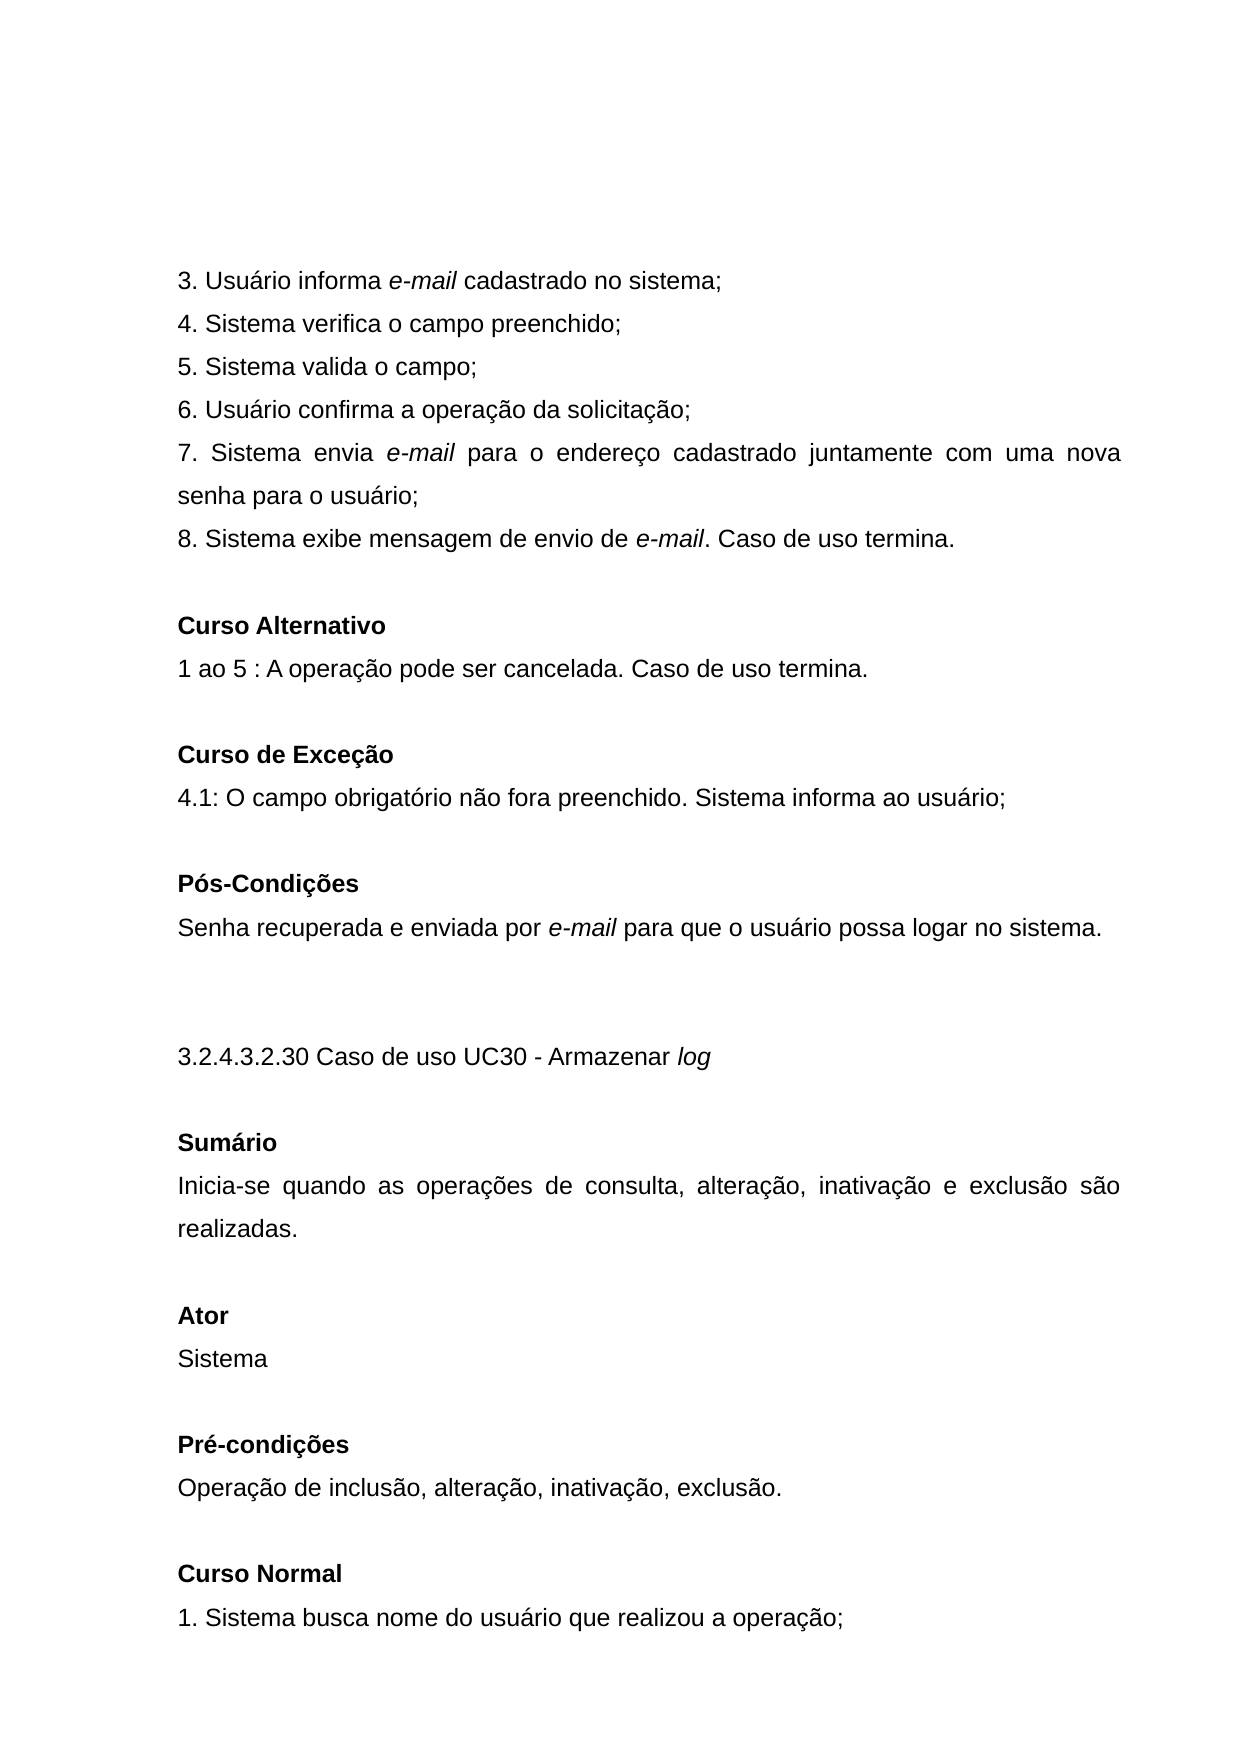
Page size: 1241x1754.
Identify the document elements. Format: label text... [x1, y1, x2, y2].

text 3.2.4.3.2.30 Caso de uso UC30 - Armazenar log [177, 1042, 1122, 1071]
text Sistema [177, 1344, 1122, 1373]
text 3. Usuário informa e-mail cadastrado no sistema; [177, 266, 1122, 294]
text 1 ao 5 : A operação pode ser cancelada. Caso de uso termina. [177, 654, 1122, 683]
text 6. Usuário confirma a operação da solicitação; [177, 395, 1122, 424]
text Curso de Exceção [177, 740, 1122, 769]
text 4. Sistema verifica o campo preenchido; [177, 309, 1122, 338]
text 7. Sistema envia e-mail para o endereço cadastrado juntamente com uma nova senha para o usuário; [177, 438, 1122, 510]
text Operação de inclusão, alteração, inativação, exclusão. [177, 1473, 1122, 1502]
text Sumário [177, 1128, 1122, 1157]
text 4.1: O campo obrigatório não fora preenchido. Sistema informa ao usuário; [177, 783, 1122, 812]
text Inicia-se quando as operações de consulta, alteração, inativação e exclusão são realizadas. [177, 1171, 1122, 1243]
text 5. Sistema valida o campo; [177, 352, 1122, 381]
text Ator [177, 1301, 1122, 1329]
text Pré-condições [177, 1430, 1122, 1459]
text 1. Sistema busca nome do usuário que realizou a operação; [177, 1603, 1122, 1631]
text Pós-Condições [177, 869, 1122, 898]
text 8. Sistema exibe mensagem de envio de e-mail. Caso de uso termina. [177, 524, 1122, 553]
text Curso Normal [177, 1559, 1122, 1588]
text Senha recuperada e enviada por e-mail para que o usuário possa logar no sistema. [177, 913, 1122, 941]
text Curso Alternativo [177, 611, 1122, 639]
